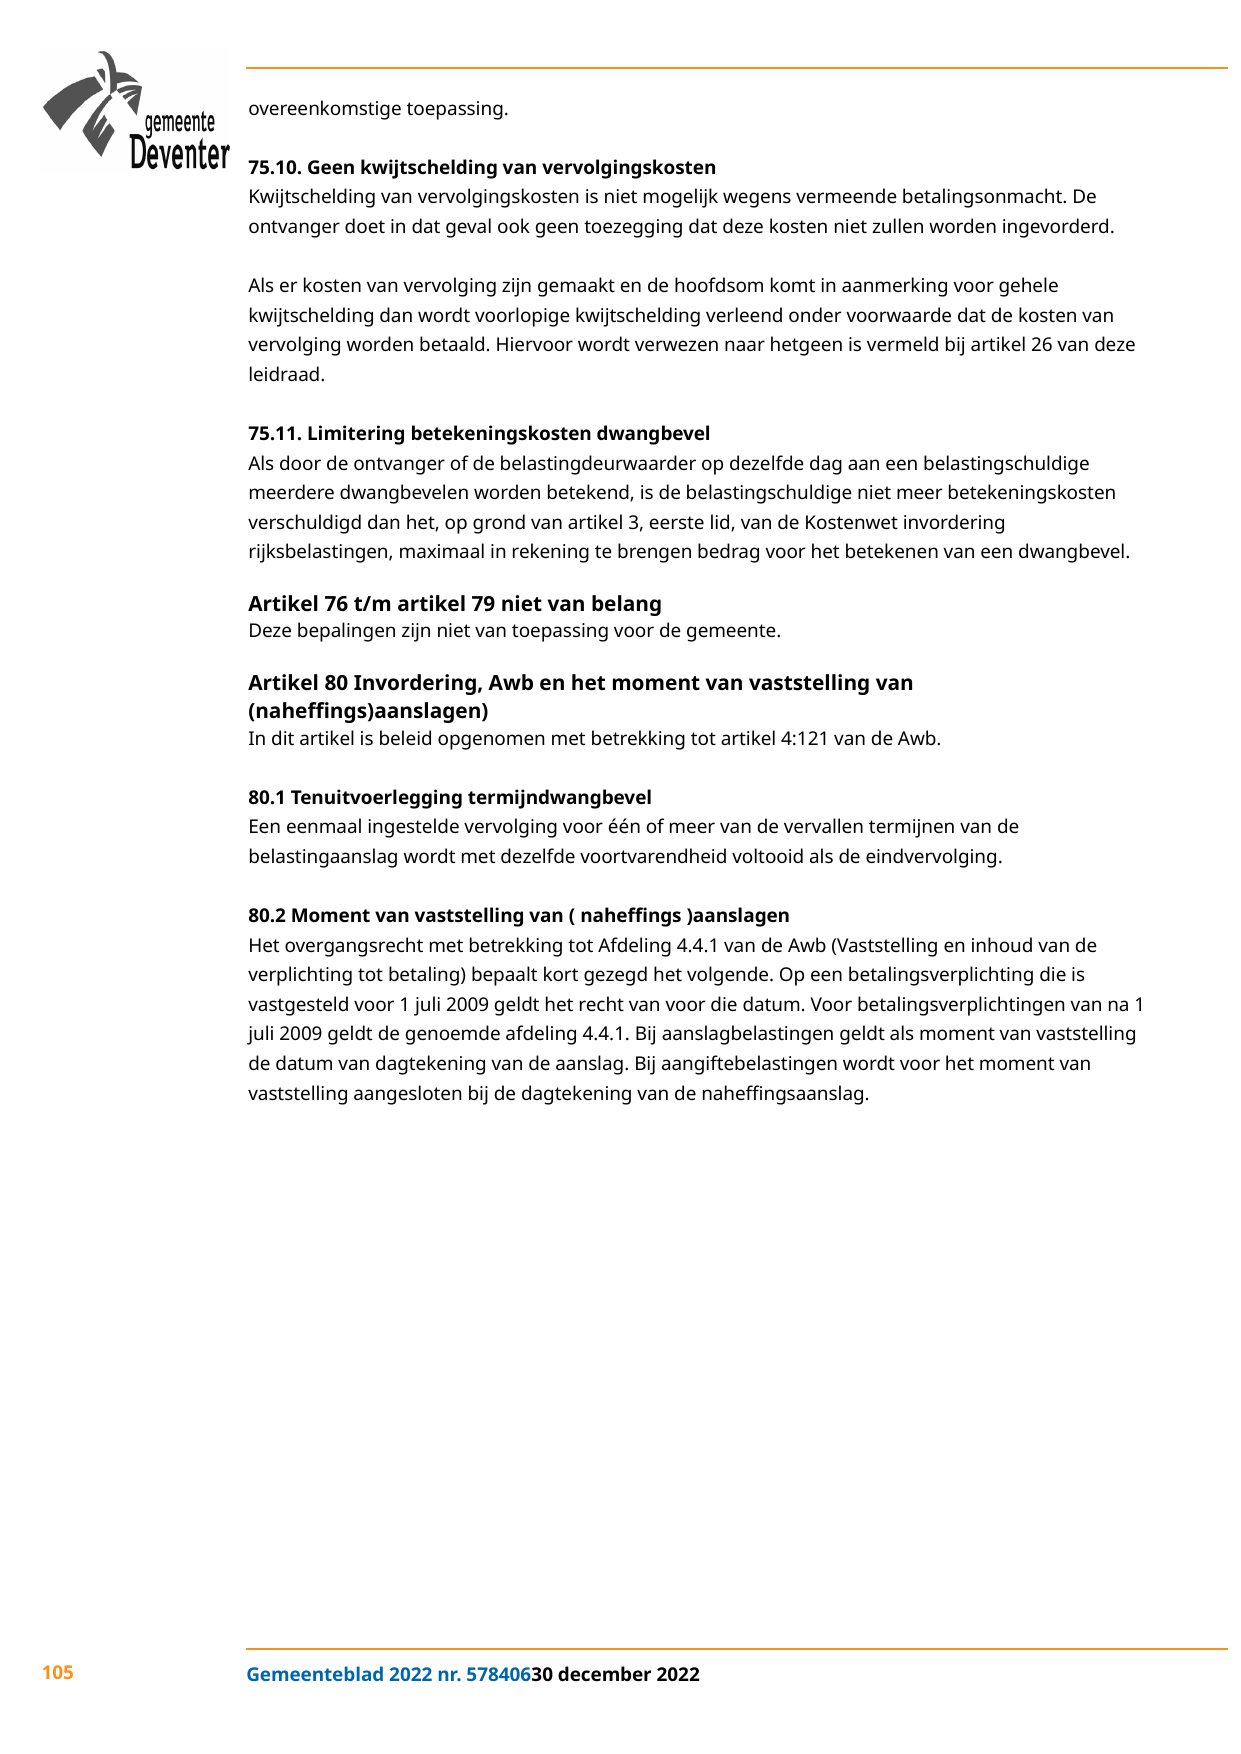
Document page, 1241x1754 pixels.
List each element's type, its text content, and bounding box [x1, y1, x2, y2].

text Het overgangsrecht met betrekking tot Afdeling 4.4.1 van de Awb (Vaststelling en inhoud van de verplichting tot betaling) bepaalt kort gezegd het volgende. Op een betalingsverplichting die is vastgesteld voor 1 juli 2009 geldt het recht van voor die datum. Voor betalingsverplichtingen van na 1 juli 2009 geldt de genoemde afdeling 4.4.1. Bij aanslagbelastingen geldt als moment van vaststelling de datum van dagtekening van de aanslag. Bij aangiftebelastingen wordt voor het moment van vaststelling aangesloten bij de dagtekening van de naheffingsaanslag. [248, 932, 1152, 1105]
text Als er kosten van vervolging zijn gemaakt en de hoofdsom komt in aanmerking voor gehele kwijtschelding dan wordt voorlopige kwijtschelding verleend onder voorwaarde dat de kosten van vervolging worden betaald. Hiervoor wordt verwezen naar hetgeen is vermeld bij artikel 26 van deze leidraad. [248, 272, 1152, 387]
text Een eenmaal ingestelde vervolging voor één of meer van de vervallen termijnen van de belastingaanslag wordt met dezelfde voortvarendheid voltooid als de eindvervolging. [248, 813, 1152, 869]
picture [41, 47, 231, 172]
text 75.11. Limitering betekeningskosten dwangbevel [248, 420, 1152, 446]
text Kwijtschelding van vervolgingskosten is niet mogelijk wegens vermeende betalingsonmacht. De ontvanger doet in dat geval ook geen toezegging dat deze kosten niet zullen worden ingevorderd. [248, 183, 1152, 239]
text Deze bepalingen zijn niet van toepassing voor de gemeente. [248, 617, 1152, 643]
text 80.1 Tenuitvoerlegging termijndwangbevel [248, 784, 1152, 809]
text In dit artikel is beleid opgenomen met betrekking tot artikel 4:121 van de Awb. [248, 725, 1152, 750]
text 75.10. Geen kwijtschelding van vervolgingskosten [248, 154, 1152, 180]
text 80.2 Moment van vaststelling van ( naheffings )aanslagen [248, 902, 1152, 928]
text Artikel 80 Invordering, Awb en het moment van vaststelling van (naheffings)aanslagen) [248, 668, 1152, 725]
text Artikel 76 t/m artikel 79 niet van belang [248, 589, 1152, 617]
text overeenkomstige toepassing. [248, 95, 1152, 121]
text Als door de ontvanger of de belastingdeurwaarder op dezelfde dag aan een belastingschuldige meerdere dwangbevelen worden betekend, is de belastingschuldige niet meer betekeningskosten verschuldigd dan het, op grond van artikel 3, eerste lid, van de Kostenwet invordering rijksbelastingen, maximaal in rekening te brengen bedrag voor het betekenen van een dwangbevel. [248, 450, 1152, 564]
